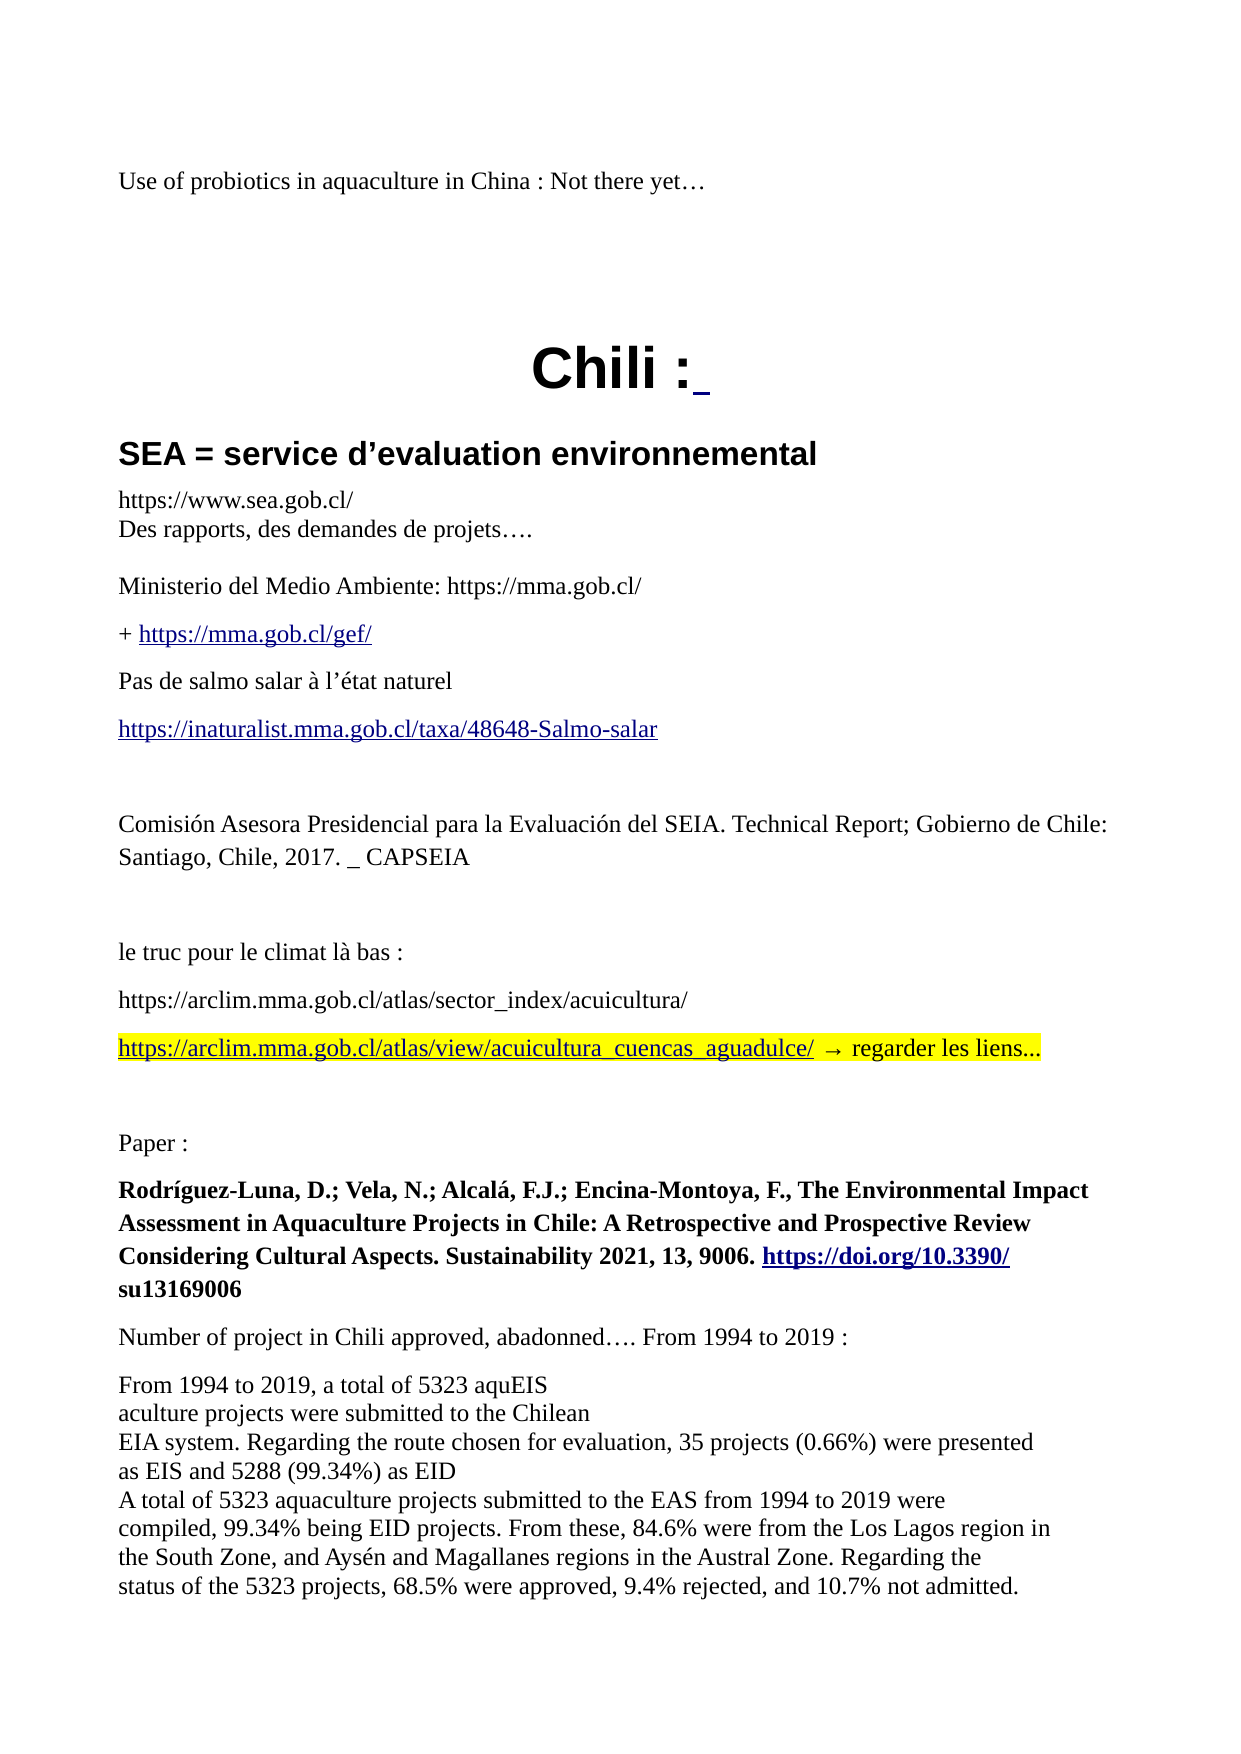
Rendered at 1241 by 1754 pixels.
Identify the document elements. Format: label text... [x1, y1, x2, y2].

text compiled, 99.34% being EID projects. From these, 84.6% were from the Los Lagos region in [118, 1513, 1122, 1542]
text Des rapports, des demandes de projets…. [118, 514, 1122, 542]
title Chili : [118, 333, 1122, 401]
text https://arclim.mma.gob.cl/atlas/view/acuicultura_cuencas_aguadulce/ → regarder les liens... [118, 1033, 1122, 1061]
text Paper : [118, 1128, 1122, 1157]
text Rodríguez-Luna, D.; Vela, N.; Alcalá, F.J.; Encina-Montoya, F., The Environmental Impact Assessment in Aquaculture Projects in Chile: A Retrospective and Prospective Review Considering Cultural Aspects. Sustainability 2021, 13, 9006. https://doi.org/10.3390/ su13169006 [118, 1175, 1122, 1303]
text Pas de salmo salar à l’état naturel [118, 666, 1122, 695]
text Number of project in Chili approved, abadonned…. From 1994 to 2019 : [118, 1322, 1122, 1351]
text status of the 5323 projects, 68.5% were approved, 9.4% rejected, and 10.7% not admitted. [118, 1571, 1122, 1600]
text EIA system. Regarding the route chosen for evaluation, 35 projects (0.66%) were presented [118, 1427, 1122, 1456]
text https://arclim.mma.gob.cl/atlas/sector_index/acuicultura/ [118, 985, 1122, 1014]
text as EIS and 5288 (99.34%) as EID [118, 1456, 1122, 1485]
text le truc pour le climat là bas : [118, 937, 1122, 966]
text A total of 5323 aquaculture projects submitted to the EAS from 1994 to 2019 were [118, 1485, 1122, 1513]
text https://inaturalist.mma.gob.cl/taxa/48648-Salmo-salar [118, 714, 1122, 743]
text https://www.sea.gob.cl/ [118, 485, 1122, 514]
text Comisión Asesora Presidencial para la Evaluación del SEIA. Technical Report; Gobierno de Chile: Santiago, Chile, 2017. _ CAPSEIA [118, 809, 1122, 871]
text + https://mma.gob.cl/gef/ [118, 619, 1122, 647]
text From 1994 to 2019, a total of 5323 aquEIS [118, 1370, 1122, 1398]
text the South Zone, and Aysén and Magallanes regions in the Austral Zone. Regarding the [118, 1542, 1122, 1571]
text aculture projects were submitted to the Chilean [118, 1398, 1122, 1427]
text Use of probiotics in aquaculture in China : Not there yet… [118, 166, 1122, 194]
subtitle SEA = service d’evaluation environnemental [118, 434, 1122, 472]
text Ministerio del Medio Ambiente: https://mma.gob.cl/ [118, 571, 1122, 600]
